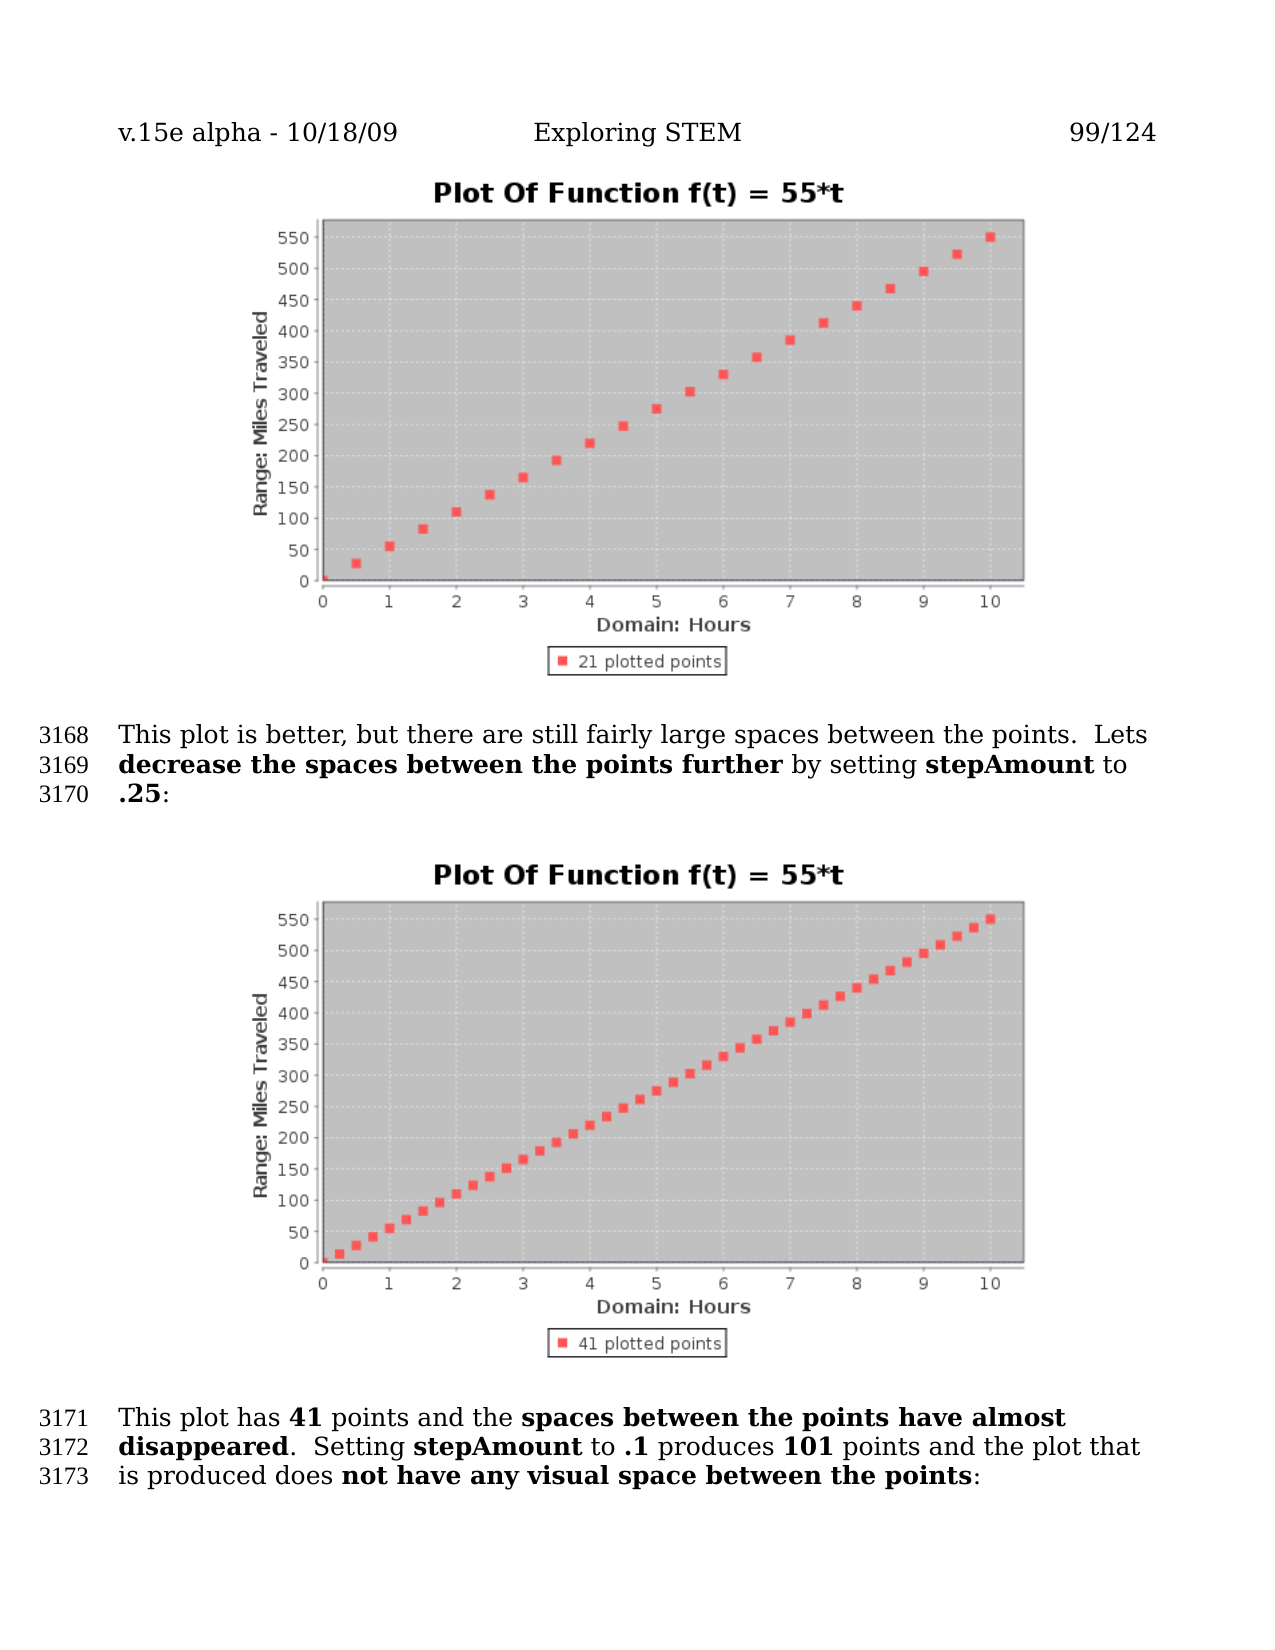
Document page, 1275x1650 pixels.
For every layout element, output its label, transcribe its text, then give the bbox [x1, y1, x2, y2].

text This plot is better, but there are still fairly large spaces between the points. Lets decrease the spaces between the points further by setting stepAmount to .25: [118, 721, 1157, 808]
text This plot has 41 points and the spaces between the points have almost disappeared. Setting stepAmount to .1 produces 101 points and the plot that is produced does not have any visual space between the points: [118, 1403, 1157, 1491]
picture [235, 858, 1040, 1359]
picture [235, 176, 1040, 677]
